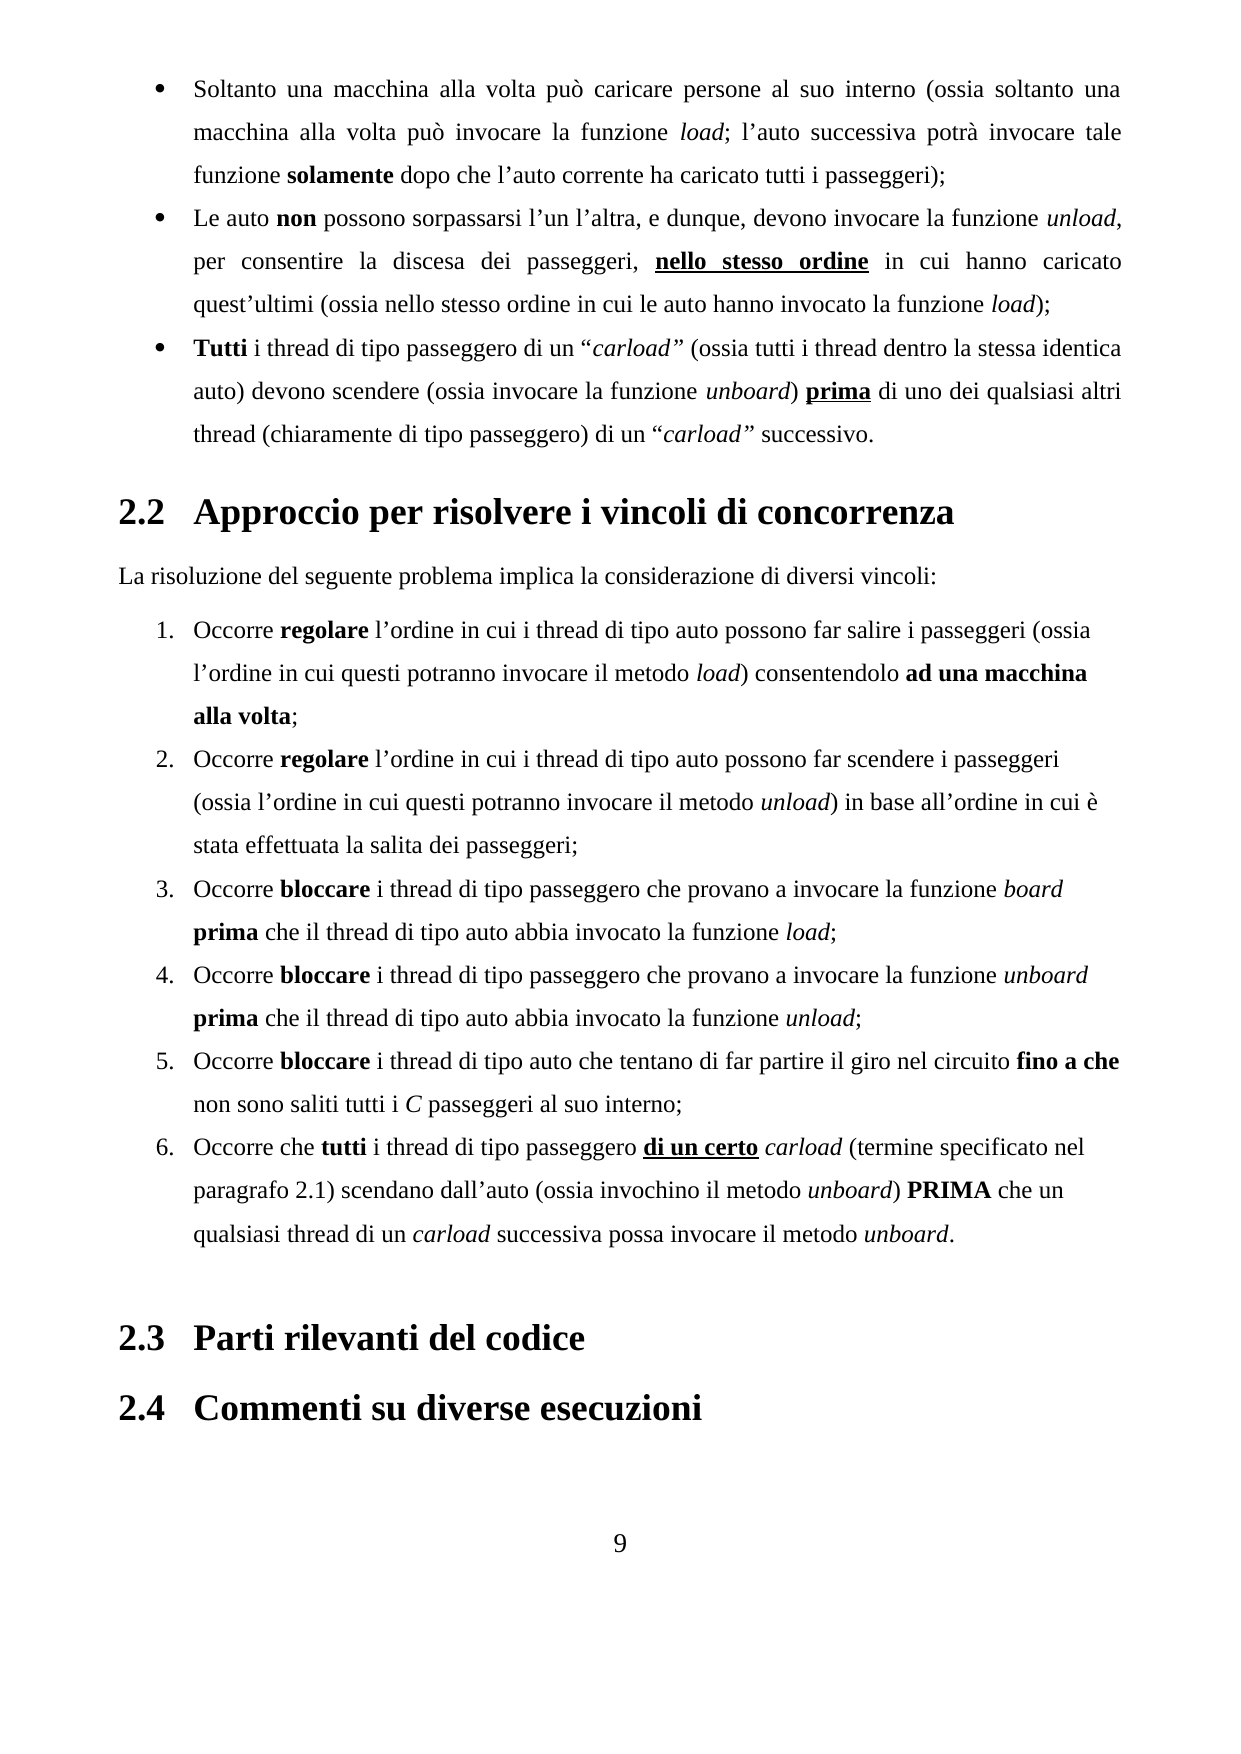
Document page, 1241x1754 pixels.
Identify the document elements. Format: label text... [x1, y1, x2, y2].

list Occorre regolare l’ordine in cui i thread di tipo auto possono far salire i passeggeri (ossia l’ordine in cui questi potranno invocare il metodo load) consentendolo ad una macchina alla volta; [156, 615, 1122, 730]
list Occorre bloccare i thread di tipo passeggero che provano a invocare la funzione board prima che il thread di tipo auto abbia invocato la funzione load; [156, 874, 1122, 946]
list Occorre bloccare i thread di tipo auto che tentano di far partire il giro nel circuito fino a che non sono saliti tutti i C passeggeri al suo interno; [156, 1046, 1122, 1118]
text La risoluzione del seguente problema implica la considerazione di diversi vincoli: [118, 561, 1122, 590]
list Soltanto una macchina alla volta può caricare persone al suo interno (ossia soltanto una macchina alla volta può invocare la funzione load; l’auto successiva potrà invocare tale funzione solamente dopo che l’auto corrente ha caricato tutti i passeggeri); [156, 74, 1122, 189]
list Approccio per risolvere i vincoli di concorrenza [118, 489, 1122, 532]
list Occorre bloccare i thread di tipo passeggero che provano a invocare la funzione unboard prima che il thread di tipo auto abbia invocato la funzione unload; [156, 960, 1122, 1032]
list Parti rilevanti del codice [118, 1315, 1122, 1358]
list Commenti su diverse esecuzioni [118, 1386, 1122, 1429]
list Le auto non possono sorpassarsi l’un l’altra, e dunque, devono invocare la funzione unload, per consentire la discesa dei passeggeri, nello stesso ordine in cui hanno caricato quest’ultimi (ossia nello stesso ordine in cui le auto hanno invocato la funzione load); [156, 203, 1122, 318]
list Occorre che tutti i thread di tipo passeggero di un certo carload (termine specificato nel paragrafo 2.1) scendano dall’auto (ossia invochino il metodo unboard) PRIMA che un qualsiasi thread di un carload successiva possa invocare il metodo unboard. [156, 1132, 1122, 1247]
list Occorre regolare l’ordine in cui i thread di tipo auto possono far scendere i passeggeri (ossia l’ordine in cui questi potranno invocare il metodo unload) in base all’ordine in cui è stata effettuata la salita dei passeggeri; [156, 744, 1122, 859]
list Tutti i thread di tipo passeggero di un “carload” (ossia tutti i thread dentro la stessa identica auto) devono scendere (ossia invocare la funzione unboard) prima di uno dei qualsiasi altri thread (chiaramente di tipo passeggero) di un “carload” successivo. [156, 333, 1122, 448]
